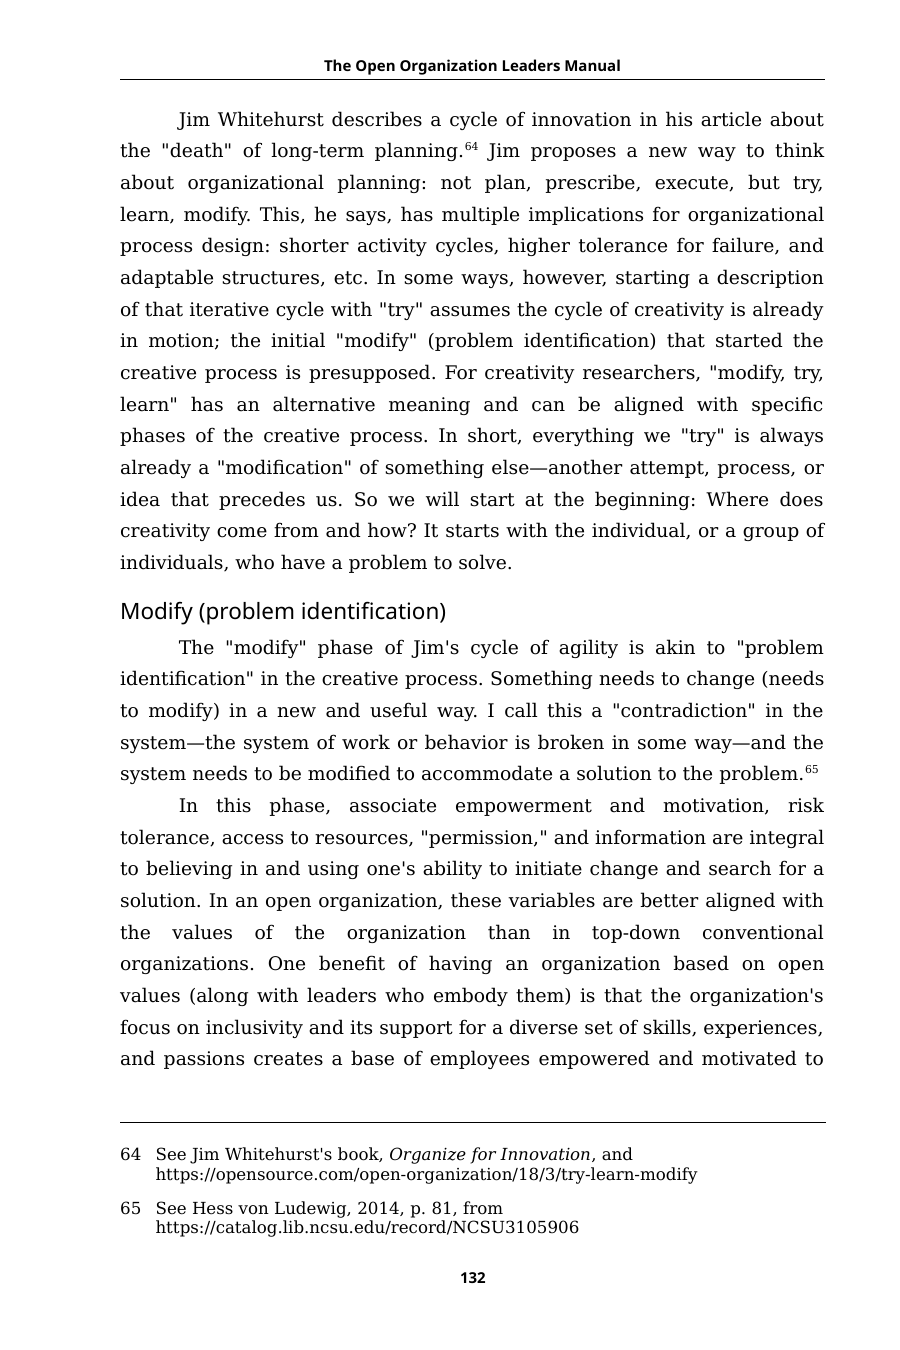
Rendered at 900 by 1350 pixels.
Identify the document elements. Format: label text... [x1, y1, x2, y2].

subtitle Modify (problem identification) [120, 599, 825, 625]
text Jim Whitehurst describes a cycle of innovation in his article about the "death" of long-term planning. Jim proposes a new way to think about organizational planning: not plan, prescribe, execute, but try, learn, modify. This, he says, has multiple implications for organizational process design: shorter activity cycles, higher tolerance for failure, and adaptable structures, etc. In some ways, however, starting a description of that iterative cycle with "try" assumes the cycle of creativity is already in motion; the initial "modify" (problem identification) that started the creative process is presupposed. For creativity researchers, "modify, try, learn" has an alternative meaning and can be aligned with specific phases of the creative process. In short, everything we "try" is always already a "modification" of something else—another attempt, process, or idea that precedes us. So we will start at the beginning: Where does creativity come from and how? It starts with the individual, or a group of individuals, who have a problem to solve. [120, 109, 825, 574]
text See Hess von Ludewig, 2014, p. 81, from https://catalog.lib.ncsu.edu/record/NCSU3105906 [120, 1199, 825, 1237]
text The "modify" phase of Jim's cycle of agility is akin to "problem identification" in the creative process. Something needs to change (needs to modify) in a new and useful way. I call this a "contradiction" in the system—the system of work or behavior is broken in some way—and the system needs to be modified to accommodate a solution to the problem. [120, 637, 825, 785]
text In this phase, associate empowerment and motivation, risk tolerance, access to resources, "permission," and information are integral to believing in and using one's ability to initiate change and search for a solution. In an open organization, these variables are better aligned with the values of the organization than in top-down conventional organizations. One benefit of having an organization based on open values (along with leaders who embody them) is that the organization's focus on inclusivity and its support for a diverse set of skills, experiences, and passions creates a base of employees empowered and motivated to [120, 795, 825, 1070]
text See Jim Whitehurst's book, Organize for Innovation, and https://opensource.com/open-organization/18/3/try-learn-modify [120, 1145, 825, 1184]
